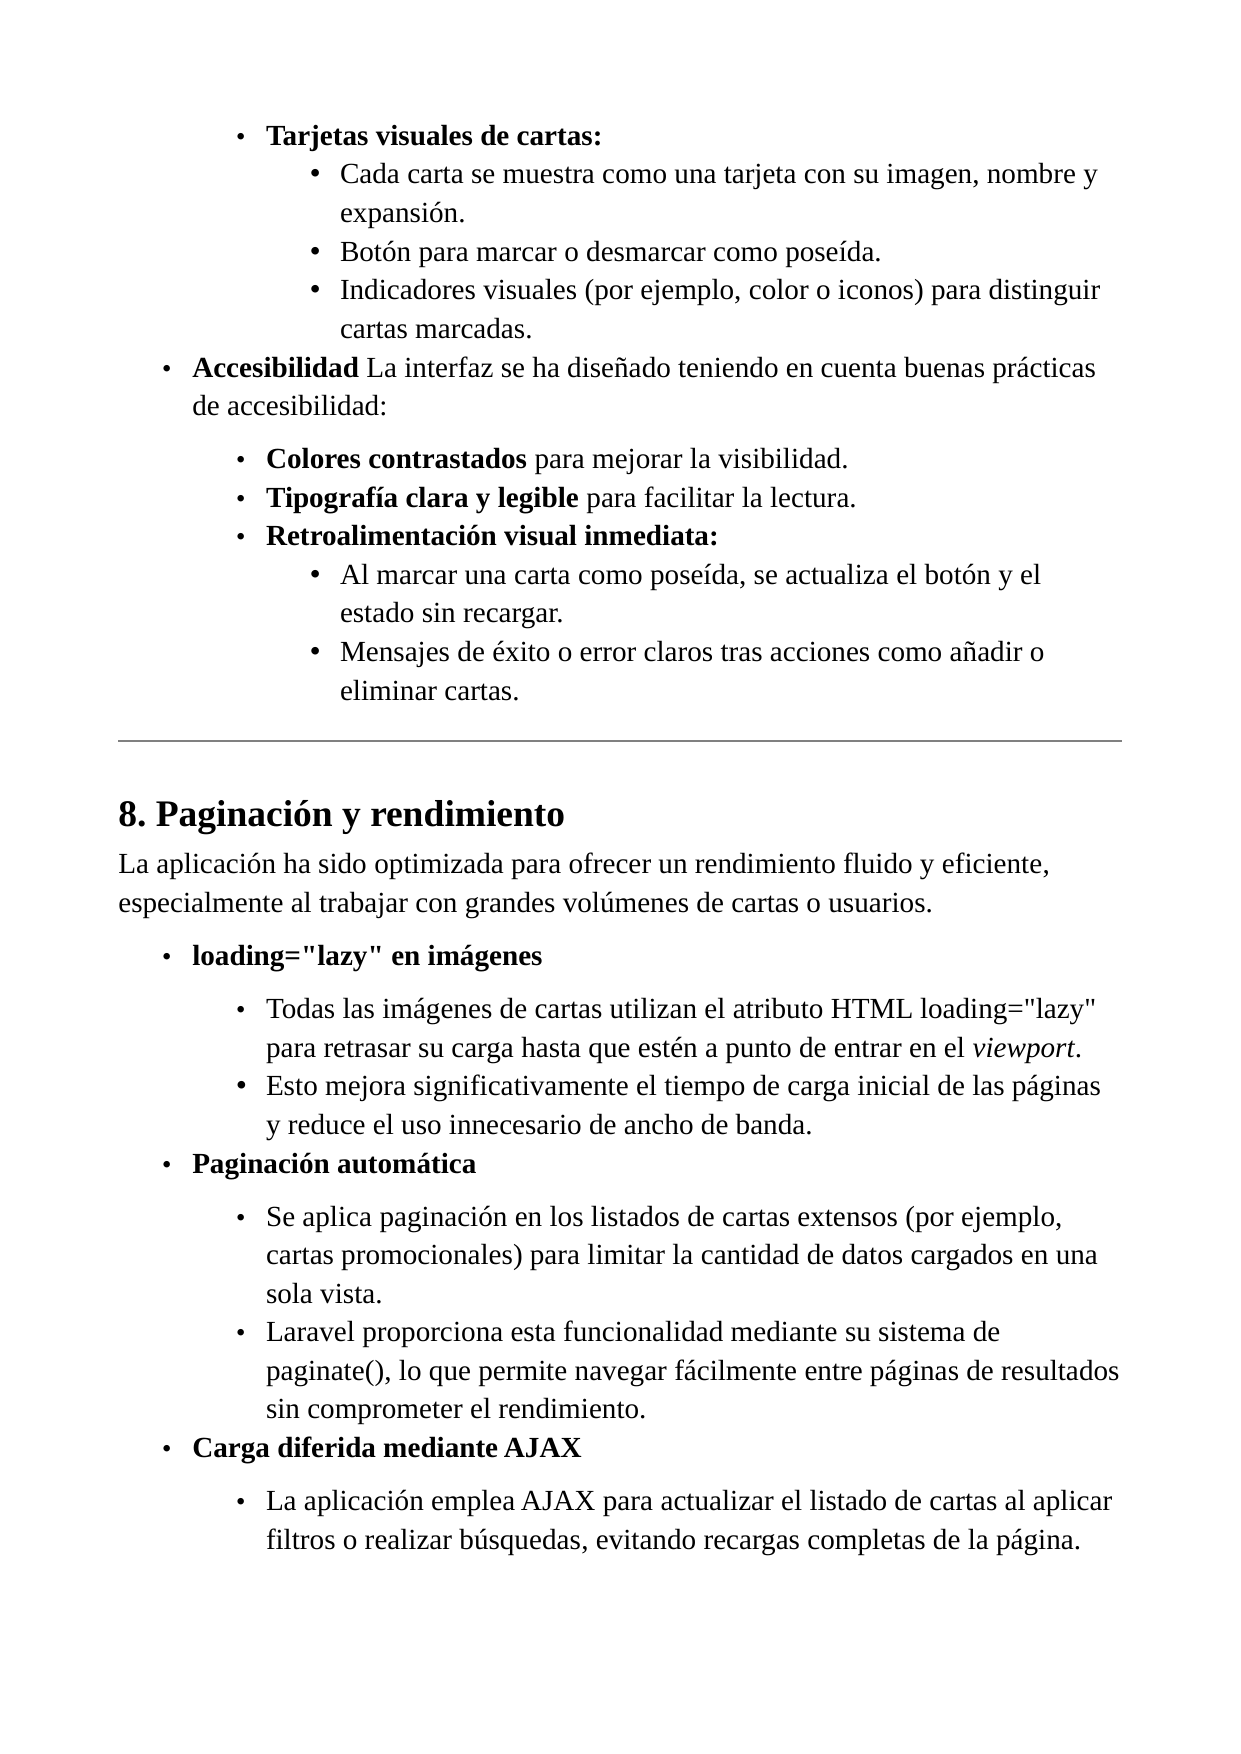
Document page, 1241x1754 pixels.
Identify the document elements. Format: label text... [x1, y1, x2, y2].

list Botón para marcar o desmarcar como poseída. [310, 234, 1122, 267]
list Cada carta se muestra como una tarjeta con su imagen, nombre y expansión. [310, 157, 1122, 229]
list Paginación automática [162, 1146, 1122, 1179]
subtitle 8. Paginación y rendimiento [118, 791, 1122, 834]
list Esto mejora significativamente el tiempo de carga inicial de las páginas y reduce el uso innecesario de ancho de banda. [236, 1068, 1122, 1141]
list Todas las imágenes de cartas utilizan el atributo HTML loading="lazy" para retrasar su carga hasta que estén a punto de entrar en el viewport. [236, 991, 1122, 1063]
list Colores contrastados para mejorar la visibilidad. [236, 441, 1122, 475]
list Tipografía clara y legible para facilitar la lectura. [236, 480, 1122, 513]
list Laravel proporciona esta funcionalidad mediante su sistema de paginate(), lo que permite navegar fácilmente entre páginas de resultados sin comprometer el rendimiento. [236, 1314, 1122, 1425]
list La aplicación emplea AJAX para actualizar el listado de cartas al aplicar filtros o realizar búsquedas, evitando recargas completas de la página. [236, 1483, 1122, 1555]
list Retroalimentación visual inmediata: [236, 518, 1122, 552]
list Mensajes de éxito o error claros tras acciones como añadir o eliminar cartas. [310, 634, 1122, 706]
list Se aplica paginación en los listados de cartas extensos (por ejemplo, cartas promocionales) para limitar la cantidad de datos cargados en una sola vista. [236, 1199, 1122, 1309]
list Indicadores visuales (por ejemplo, color o iconos) para distinguir cartas marcadas. [310, 272, 1122, 345]
text La aplicación ha sido optimizada para ofrecer un rendimiento fluido y eficiente, especialmente al trabajar con grandes volúmenes de cartas o usuarios. [118, 847, 1122, 919]
list Accesibilidad La interfaz se ha diseñado teniendo en cuenta buenas prácticas de accesibilidad: [162, 350, 1122, 422]
list Al marcar una carta como poseída, se actualiza el botón y el estado sin recargar. [310, 557, 1122, 629]
list Tarjetas visuales de cartas: [236, 118, 1122, 152]
list Carga diferida mediante AJAX [162, 1430, 1122, 1464]
list loading="lazy" en imágenes [162, 938, 1122, 972]
